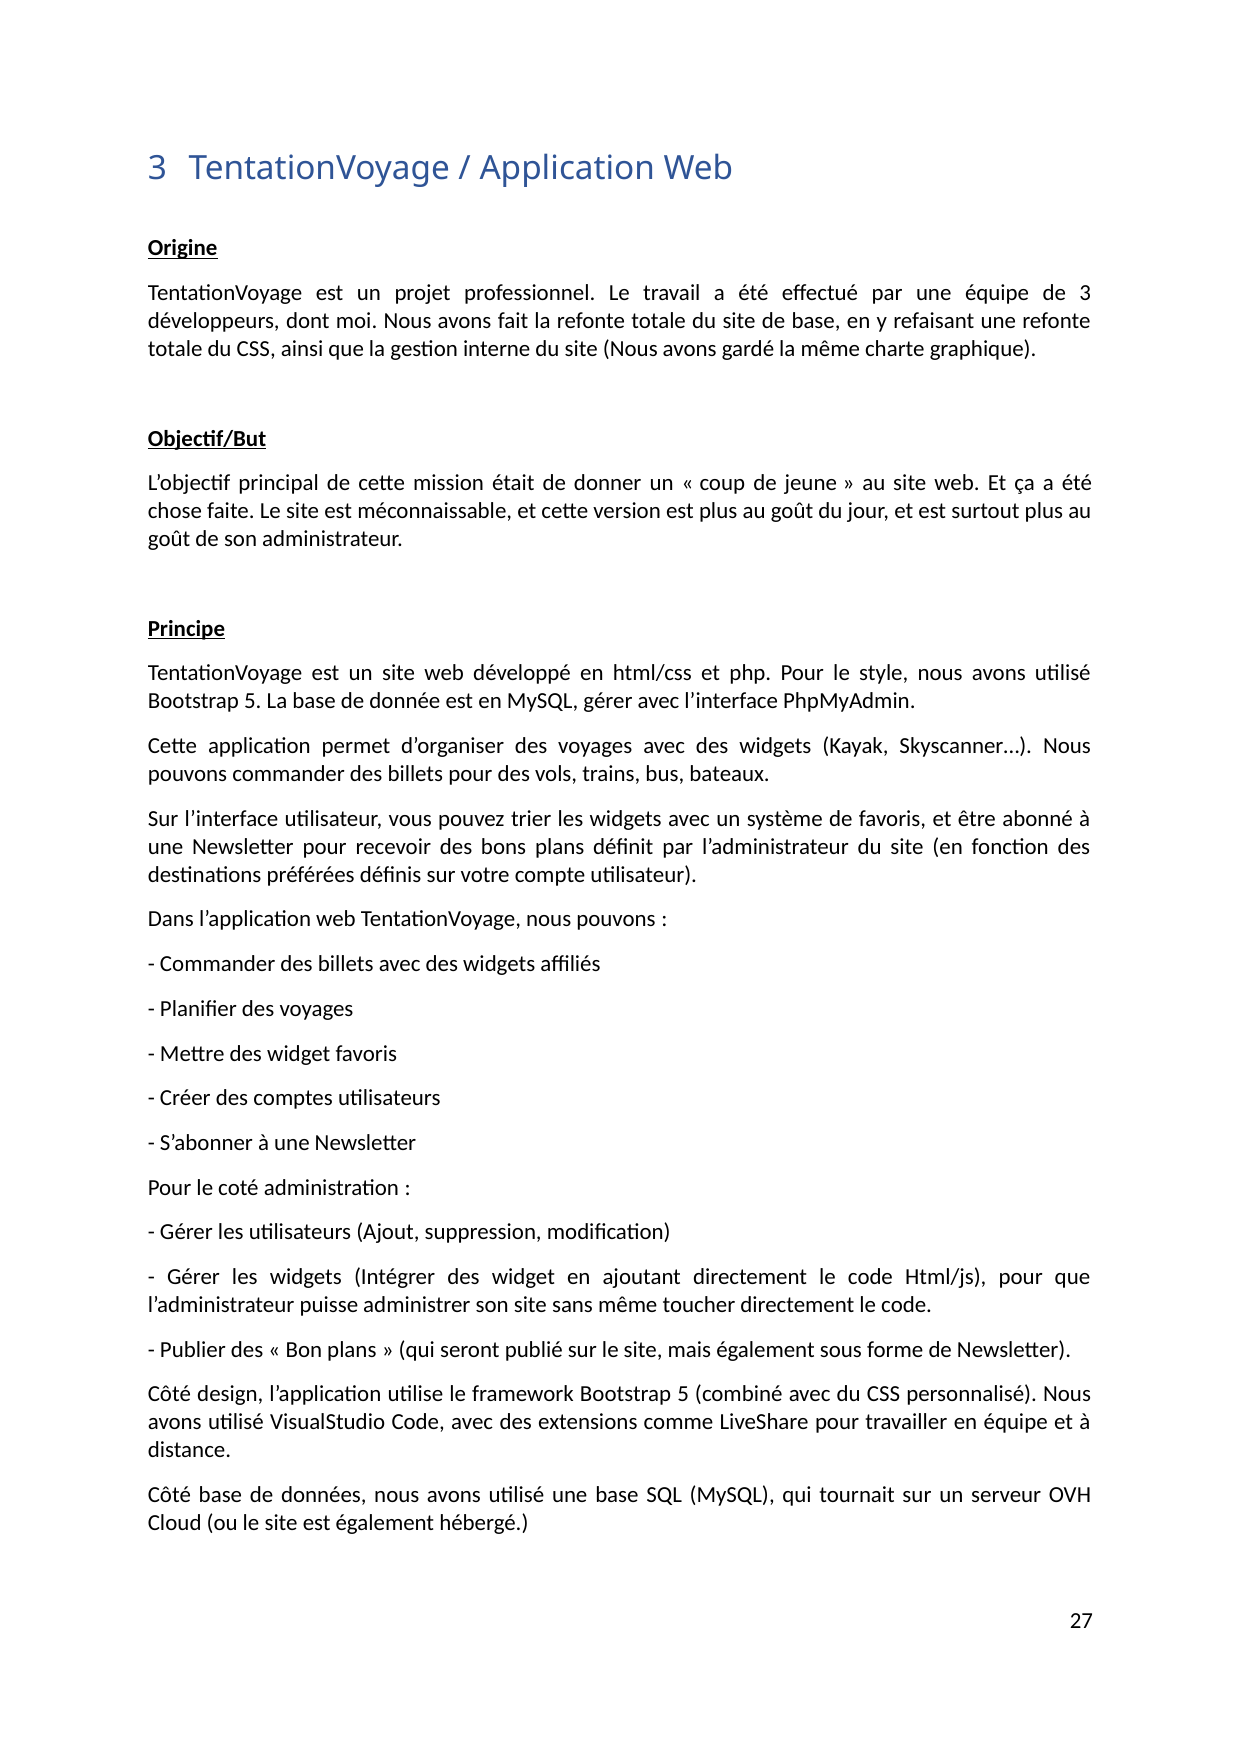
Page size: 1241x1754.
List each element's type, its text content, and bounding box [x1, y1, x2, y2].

text Principe [148, 614, 1093, 642]
text L’objectif principal de cette mission était de donner un « coup de jeune » au site web. Et ça a été chose faite. Le site est méconnaissable, et cette version est plus au goût du jour, et est surtout plus au goût de son administrateur. [148, 468, 1093, 552]
text Origine [148, 233, 1093, 262]
text Dans l’application web TentationVoyage, nous pouvons : [148, 904, 1093, 933]
text Pour le coté administration : [148, 1173, 1093, 1201]
text Objectif/But [148, 424, 1093, 452]
text - Mettre des widget favoris [148, 1039, 1093, 1067]
text - Gérer les utilisateurs (Ajout, suppression, modification) [148, 1217, 1093, 1245]
text Côté base de données, nous avons utilisé une base SQL (MySQL), qui tournait sur un serveur OVH Cloud (ou le site est également hébergé.) [148, 1480, 1093, 1536]
text - Gérer les widgets (Intégrer des widget en ajoutant directement le code Html/js), pour que l’administrateur puisse administrer son site sans même toucher directement le code. [148, 1262, 1093, 1318]
text - Créer des comptes utilisateurs [148, 1083, 1093, 1111]
text - Commander des billets avec des widgets affiliés [148, 949, 1093, 977]
list TentationVoyage / Application Web [148, 143, 1093, 189]
text - S’abonner à une Newsletter [148, 1128, 1093, 1156]
text Côté design, l’application utilise le framework Bootstrap 5 (combiné avec du CSS personnalisé). Nous avons utilisé VisualStudio Code, avec des extensions comme LiveShare pour travailler en équipe et à distance. [148, 1379, 1093, 1463]
text Cette application permet d’organiser des voyages avec des widgets (Kayak, Skyscanner…). Nous pouvons commander des billets pour des vols, trains, bus, bateaux. [148, 731, 1093, 787]
text - Publier des « Bon plans » (qui seront publié sur le site, mais également sous forme de Newsletter). [148, 1335, 1093, 1363]
text Sur l’interface utilisateur, vous pouvez trier les widgets avec un système de favoris, et être abonné à une Newsletter pour recevoir des bons plans définit par l’administrateur du site (en fonction des destinations préférées définis sur votre compte utilisateur). [148, 804, 1093, 888]
text - Planifier des voyages [148, 994, 1093, 1022]
text TentationVoyage est un site web développé en html/css et php. Pour le style, nous avons utilisé Bootstrap 5. La base de donnée est en MySQL, gérer avec l’interface PhpMyAdmin. [148, 658, 1093, 714]
text TentationVoyage est un projet professionnel. Le travail a été effectué par une équipe de 3 développeurs, dont moi. Nous avons fait la refonte totale du site de base, en y refaisant une refonte totale du CSS, ainsi que la gestion interne du site (Nous avons gardé la même charte graphique). [148, 278, 1093, 362]
